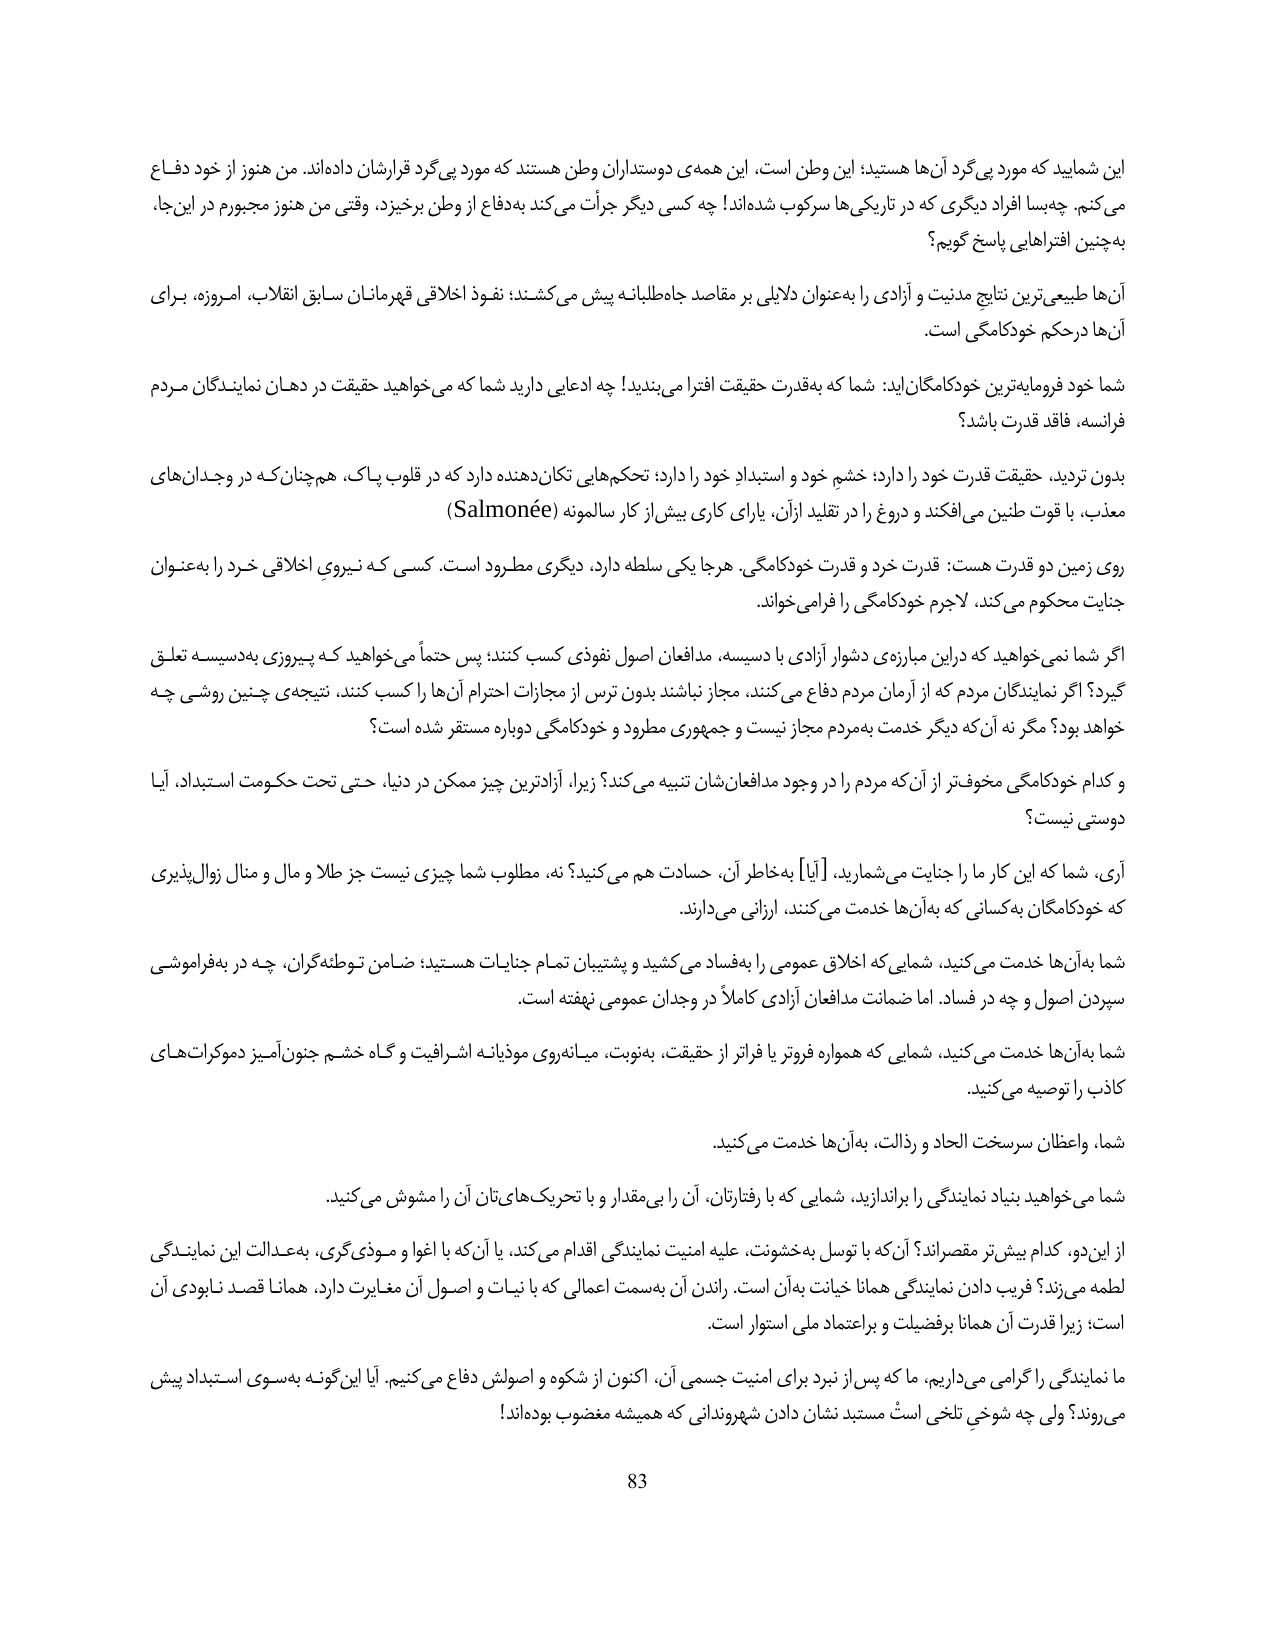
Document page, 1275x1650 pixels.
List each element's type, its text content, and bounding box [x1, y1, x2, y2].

text آن‌ها طبیعی‌ترین نتایجِ مدنیت و آزادی را به‌عنوان دلایلی بر مقاصد جاه‌طلبانه پیش می‌کشند؛ نفوذ اخلاقی قهرمانان سابق انقلاب، امروزه، برای آن‌ها در‌حکم خودکامگی است. [150, 276, 1125, 349]
text این شمایید که مورد پی‌گرد آن‌ها هستید؛ این وطن است، این همه‌ی دوستداران وطن هستند که مورد پی‌گرد قرارشان داده‌اند. من هنوز از خود دفاع می‌کنم. چه‌بسا افراد دیگری که در تاریکی‌ها سرکوب شده‌اند! چه کسی دیگر جرأت می‌کند به‌دفاع از وطن برخیزد، وقتی من هنوز مجبورم در ‌این‌جا، به‌چنین افتراهایی پاسخ گویم؟ [150, 150, 1125, 258]
text آری، شما که این کار ما را جنایت می‌شمارید، [آیا] به‌خاطر آن، حسادت هم می‌کنید؟ نه، مطلوب شما چیزی نیست جز طلا و مال و منال زوال‌پذیری که خودکامگان به‌کسانی که به‌آن‌ها خدمت می‌کنند، ارزانی می‌دارند. [150, 854, 1125, 926]
text بدون تردید، حقیقت قدرت خود را دارد؛ خشمِ خود و استبدادِ خود را دارد؛ تحکم‌هایی تکان‌دهنده دارد که در قلوب پاک، هم‌چنان‌که در وجدان‌های معذب، با‌ قوت طنین می‌افکند و دروغ را در تقلید از‌آن، یارای کاری بیش‌از کار سالمونه (Salmonée) [150, 457, 1125, 529]
text شما می‌خواهید بنیاد نمایندگی را براندازید، شمایی که با رفتارتان، آن را بی‌مقدار و با تحریک‌های‌تان آن را مشوش می‌کنید. [150, 1178, 1125, 1214]
text و کدام خودکامگی مخوف‌تر از‌ آن‌که مردم را در ‌وجود مدافعان‌شان تنبیه می‌کند؟ زیرا، آزادترین چیز ممکن در دنیا، حتی تحت حکومت استبداد، آیا دوستی نیست؟ [150, 763, 1125, 836]
text ما نمایندگی را گرامی می‌داریم، ما که پس‌از نبرد برای امنیت جسمی آن، اکنون از شکوه و اصولش دفاع می‌کنیم. آیا این‌گونه به‌سوی استبداد پیش می‌روند؟ ولی چه شوخیِ تلخی استْ مستبد نشان دادن شهروندانی که همیشه مغضوب بوده‌اند! [150, 1359, 1125, 1431]
text شما به‌آن‌ها خدمت می‌کنید، شمایی که همواره فروتر یا فراتر از حقیقت، به‌نوبت، میانه‌روی موذیانه اشرافیت و گاه خشم جنون‌آمیز دموکرات‌های کاذب را توصیه می‌کنید. [150, 1034, 1125, 1106]
text شما به‌آن‌ها خدمت می‌کنید، شمایی‌که اخلاق عمومی را به‌فساد می‌کشید و پشتیبان تمام جنایات هستید؛ ضامن توطئه‌گران، چه در به‌فراموشی سپردن اصول و چه در فساد. اما ضمانت مدافعان آزادی کاملاً در وجدان عمومی نهفته است. [150, 944, 1125, 1016]
text شما خود فرومایه‌ترین خودکامگان‌اید: شما که به‌قدرت حقیقت افترا می‌بندید! چه ادعایی دارید شما که می‌خواهید حقیقت در دهان نمایندگان مردم فرانسه، فاقد قدرت باشد؟ [150, 367, 1125, 439]
text از ‌این‌دو، کدام بیش‌تر مقصر‌اند؟ آن‌که با ‌توسل به‌خشونت، علیه امنیت نمایندگی اقدام می‌کند، یا آن‌که با ‌اغوا و موذی‌گری، به‌عدالت این نمایندگی لطمه می‌زند؟ فریب دادن نمایندگی همانا خیانت به‌آن است. راندن آن به‌سمت اعمالی که با نیات و اصول آن مغایرت دارد، همانا قصد نابودی آن است؛ زیرا قدرت آن همانا برفضیلت و براعتماد ملی استوار است. [150, 1232, 1125, 1341]
text اگر شما نمی‌خواهید که در‌این مبارزه‌ی دشوار آزادی با دسیسه، مدافعان اصول نفوذی کسب کنند؛ پس حتماً می‌خواهید که پیروزی به‌دسیسه تعلق گیرد؟ اگر نمایندگان مردم که از آرمان مردم دفاع می‌کنند، مجاز نباشند بدون ترس از مجازات احترام آن‌ها را کسب کنند، نتیجه‌ی چنین روشی چه خواهد بود؟ مگر نه آن‌که دیگر خدمت به‌مردم مجاز نیست و جمهوری مطرود و خودکامگی دوباره مستقر شده است؟ [150, 637, 1125, 746]
text روی زمین دو قدرت هست: قدرت خرد و قدرت خودکامگی. هر‌جا یکی سلطه دارد، دیگری مطرود است. کسی که نیرویِ اخلاقی خرد را به‌عنوان جنایت محکوم می‌کند، لاجرم خودکامگی را فرا‌می‌خواند. [150, 547, 1125, 619]
text شما، واعظان سر‌سخت الحاد و رذالت، به‌آن‌ها خدمت می‌کنید. [150, 1124, 1125, 1161]
